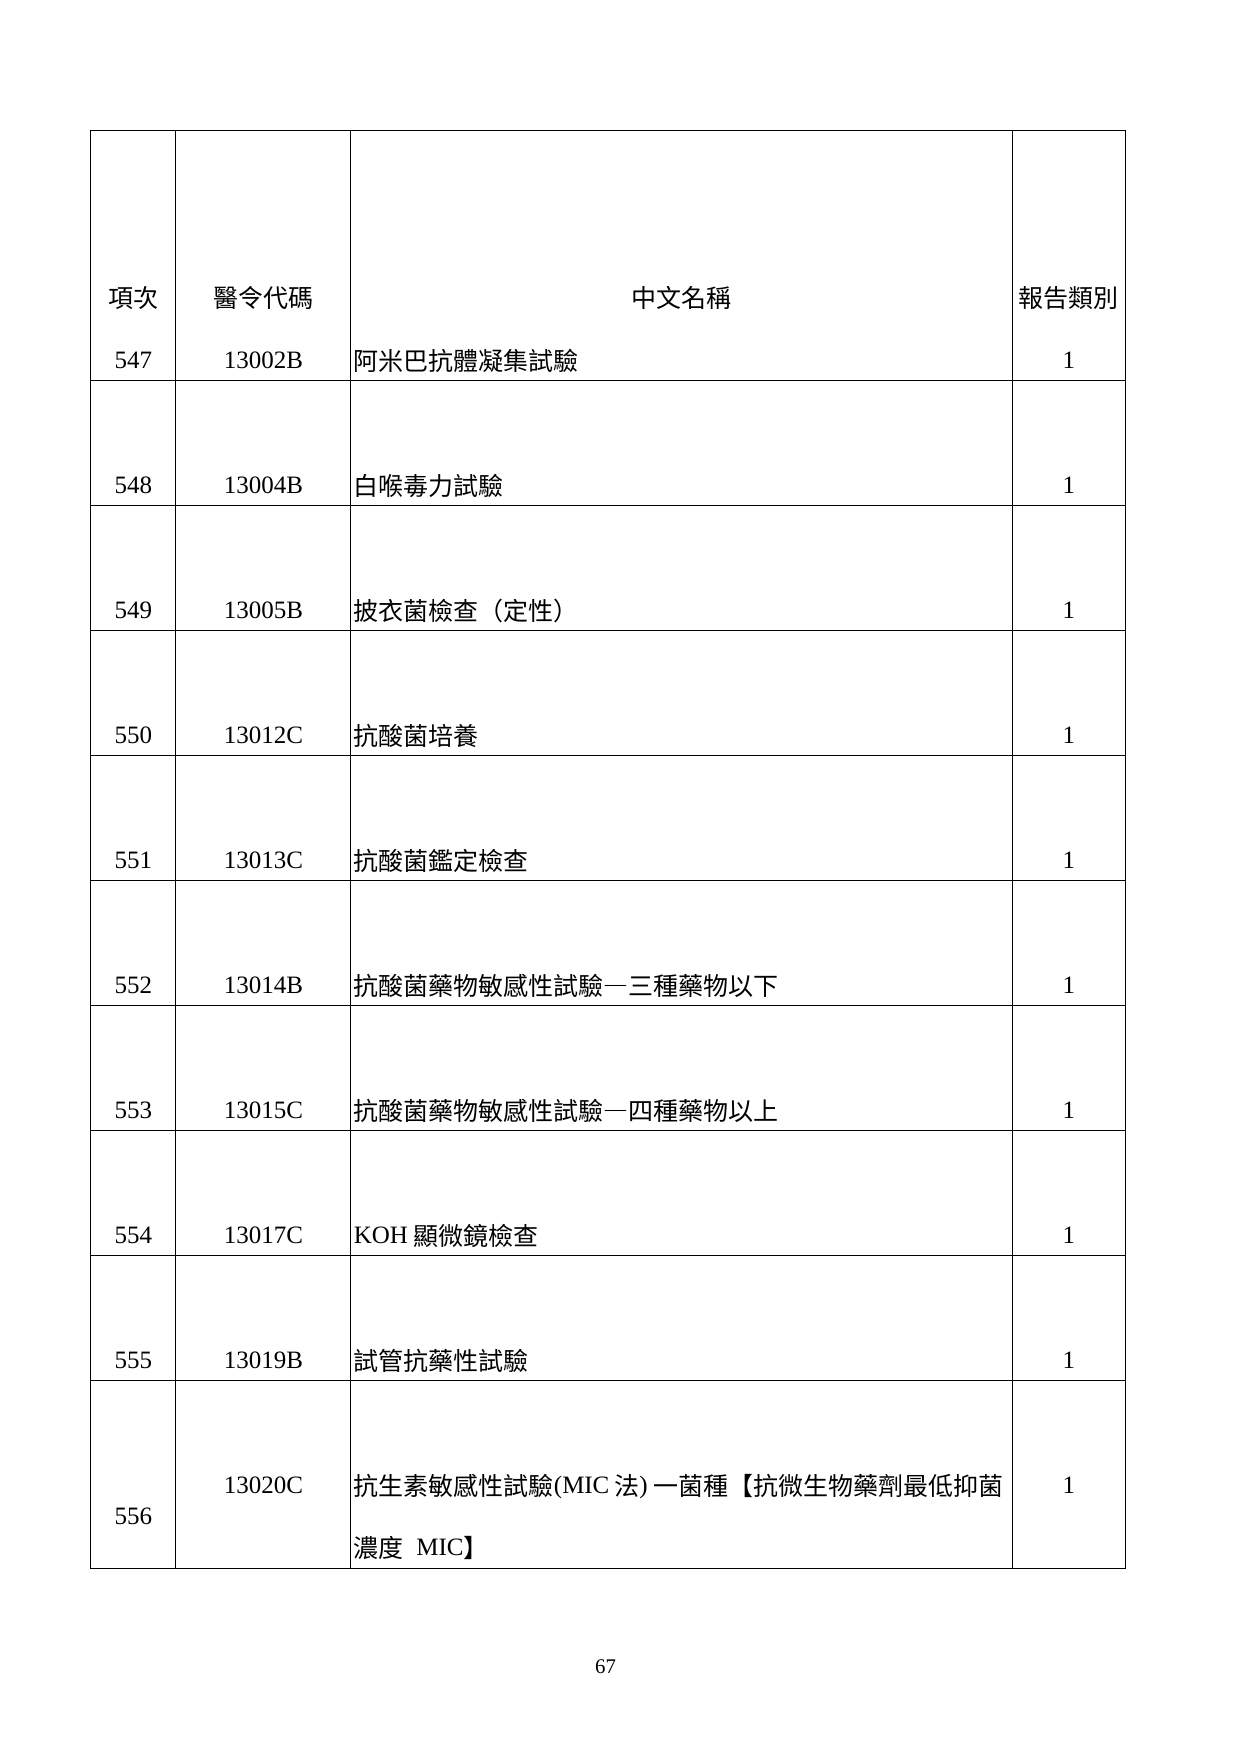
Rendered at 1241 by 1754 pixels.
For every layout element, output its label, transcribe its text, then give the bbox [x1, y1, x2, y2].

table_cell 549 [91, 506, 175, 630]
table_cell 1 [1013, 756, 1125, 880]
table_cell 阿米巴抗體凝集試驗 [351, 255, 1012, 380]
table_cell 1 [1013, 255, 1125, 380]
table_cell 13014B [176, 881, 350, 1005]
table_cell 試管抗藥性試驗 [351, 1256, 1012, 1380]
table_cell 抗酸菌鑑定檢查 [351, 756, 1012, 880]
table_cell [1126, 1130, 1240, 1255]
table_header [91, 131, 175, 380]
table_cell 548 [91, 381, 175, 505]
table_header [1126, 130, 1240, 255]
table_cell [1126, 755, 1240, 880]
table_cell [1126, 380, 1240, 505]
table_cell 抗生素敏感性試驗(MIC法) 一菌種【抗微生物藥劑最低抑菌濃度 MIC】 [351, 1381, 1012, 1567]
table_cell 554 [91, 1131, 175, 1255]
table_cell 白喉毒力試驗 [351, 381, 1012, 505]
table_cell 抗酸菌藥物敏感性試驗—三種藥物以下 [351, 881, 1012, 1005]
table_cell 547 [91, 255, 175, 380]
table_cell 1 [1013, 1006, 1125, 1130]
table_cell [1126, 630, 1240, 755]
table_cell 13020C [176, 1381, 350, 1567]
table_cell 555 [91, 1256, 175, 1380]
table_cell 1 [1013, 1256, 1125, 1380]
table_cell 551 [91, 756, 175, 880]
table_cell 13017C [176, 1131, 350, 1255]
table_cell 1 [1013, 881, 1125, 1005]
table_cell [1126, 255, 1240, 380]
table_cell 13005B [176, 506, 350, 630]
table_cell 553 [91, 1006, 175, 1130]
table_cell 13013C [176, 756, 350, 880]
table_cell 552 [91, 881, 175, 1005]
table_cell 1 [1013, 506, 1125, 630]
table_cell 1 [1013, 1381, 1125, 1567]
table_cell 1 [1013, 1131, 1125, 1255]
table_cell 抗酸菌培養 [351, 631, 1012, 755]
table_header [176, 131, 350, 380]
table_cell 抗酸菌藥物敏感性試驗—四種藥物以上 [351, 1006, 1012, 1130]
table_cell 披衣菌檢查（定性） [351, 506, 1012, 630]
table_header [351, 131, 1012, 380]
table_header [1013, 131, 1125, 380]
table_cell 556 [91, 1381, 175, 1567]
table_cell 1 [1013, 631, 1125, 755]
table_cell 550 [91, 631, 175, 755]
table_cell [1126, 880, 1240, 1005]
table_cell 13002B [176, 255, 350, 380]
table_cell [1126, 1255, 1240, 1380]
table_cell KOH顯微鏡檢查 [351, 1131, 1012, 1255]
table_cell [1126, 505, 1240, 630]
table_cell 13015C [176, 1006, 350, 1130]
table_cell 13004B [176, 381, 350, 505]
table_cell [1126, 1005, 1240, 1130]
table_cell 13019B [176, 1256, 350, 1380]
table_cell [1126, 1380, 1240, 1567]
table_cell 1 [1013, 381, 1125, 505]
table_cell 13012C [176, 631, 350, 755]
